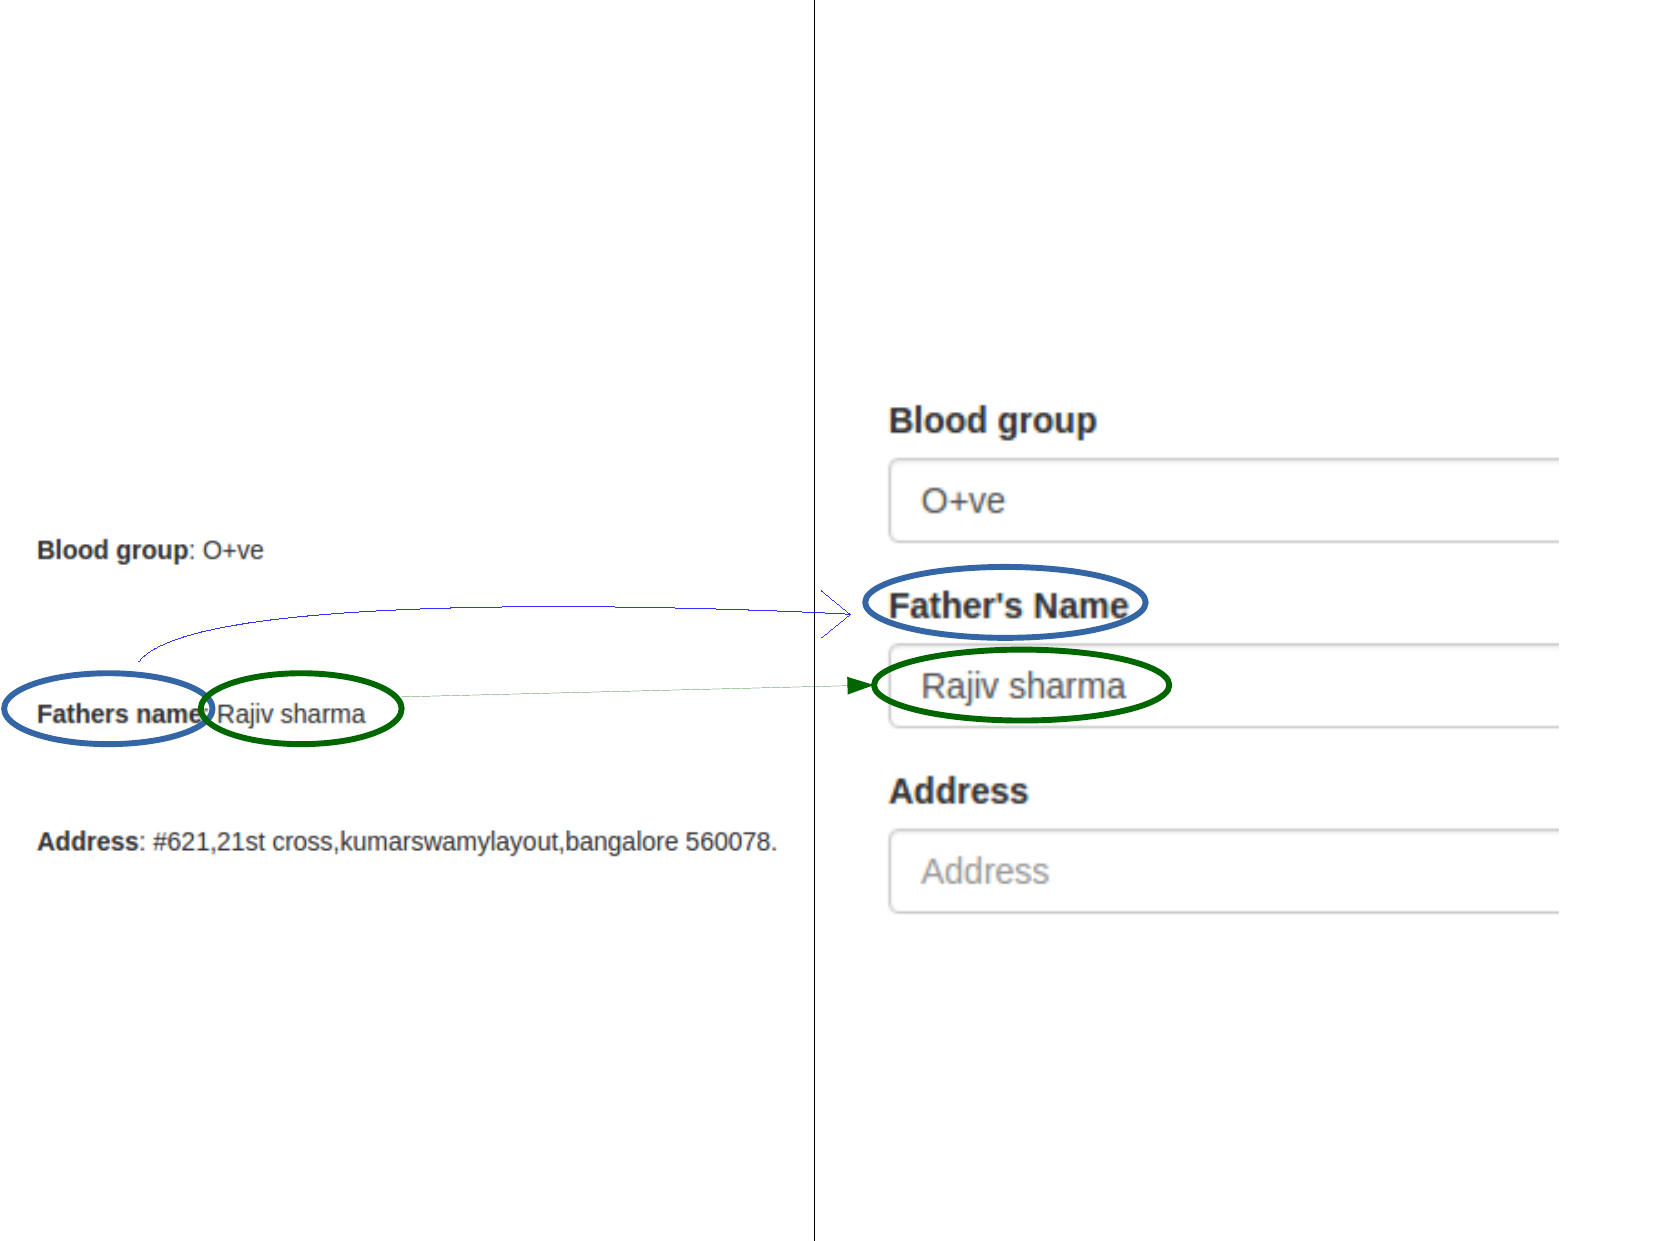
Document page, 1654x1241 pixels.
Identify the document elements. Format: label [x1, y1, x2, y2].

text_box [4, 673, 402, 745]
picture [850, 377, 1559, 922]
text_box [865, 566, 1146, 638]
text_box [874, 649, 1170, 721]
picture [20, 507, 792, 875]
